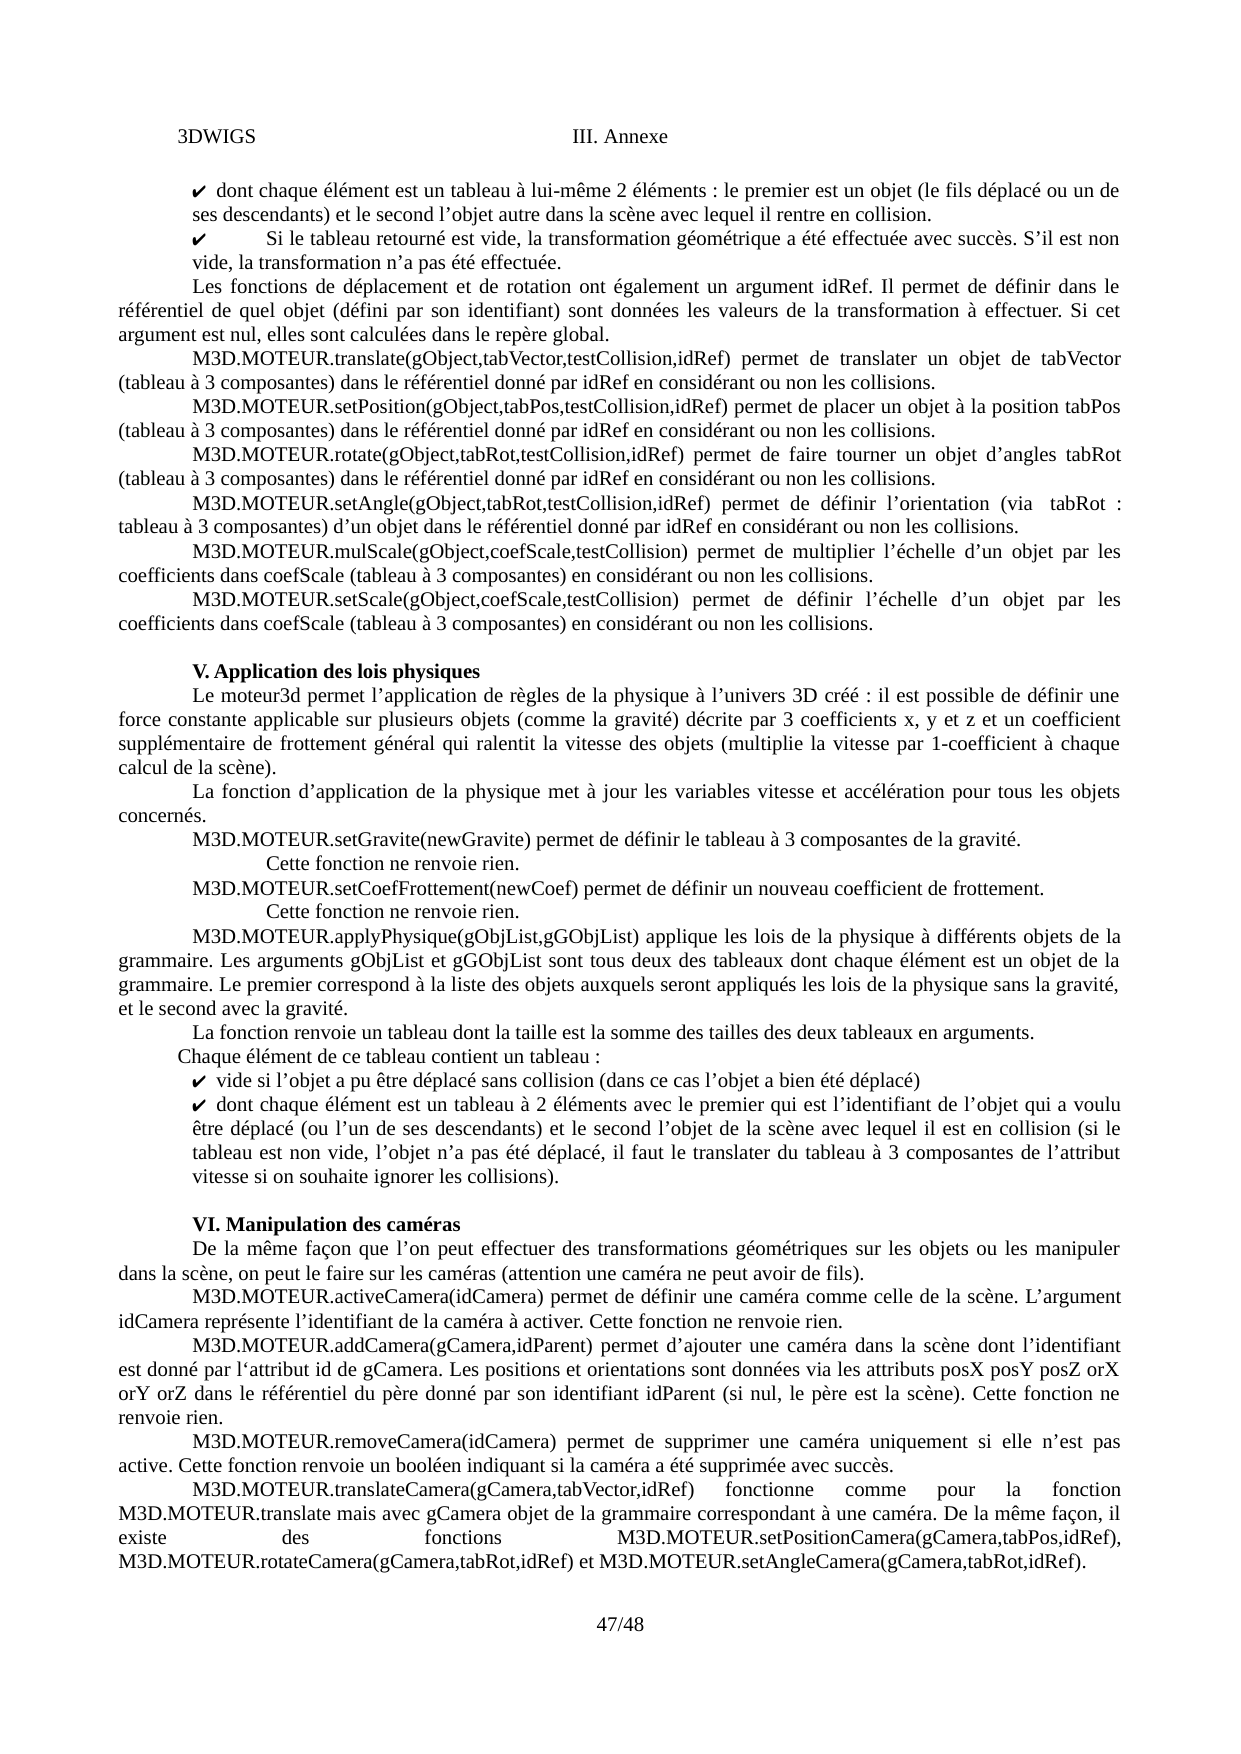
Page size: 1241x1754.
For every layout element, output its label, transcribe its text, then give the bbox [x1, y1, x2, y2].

text Les fonctions de déplacement et de rotation ont également un argument idRef. Il permet de définir dans le référentiel de quel objet (défini par son identifiant) sont données les valeurs de la transformation à effectuer. Si cet argument est nul, elles sont calculées dans le repère global. [118, 274, 1122, 346]
text M3D.MOTEUR.setScale(gObject,coefScale,testCollision) permet de définir l’échelle d’un objet par les coefficients dans coefScale (tableau à 3 composantes) en considérant ou non les collisions. [118, 587, 1122, 635]
text De la même façon que l’on peut effectuer des transformations géométriques sur les objets ou les manipuler dans la scène, on peut le faire sur les caméras (attention une caméra ne peut avoir de fils). [118, 1236, 1122, 1284]
text La fonction d’application de la physique met à jour les variables vitesse et accélération pour tous les objets concernés. [118, 779, 1122, 827]
text Cette fonction ne renvoie rien. [118, 851, 1122, 875]
text M3D.MOTEUR.applyPhysique(gObjList,gGObjList) applique les lois de la physique à différents objets de la grammaire. Les arguments gObjList et gGObjList sont tous deux des tableaux dont chaque élément est un objet de la grammaire. Le premier correspond à la liste des objets auxquels seront appliqués les lois de la physique sans la gravité, et le second avec la gravité. [118, 923, 1122, 1020]
text V. Application des lois physiques [118, 659, 1122, 683]
text M3D.MOTEUR.mulScale(gObject,coefScale,testCollision) permet de multiplier l’échelle d’un objet par les coefficients dans coefScale (tableau à 3 composantes) en considérant ou non les collisions. [118, 538, 1122, 587]
text M3D.MOTEUR.removeCamera(idCamera) permet de supprimer une caméra uniquement si elle n’est pas active. Cette fonction renvoie un booléen indiquant si la caméra a été supprimée avec succès. [118, 1429, 1122, 1477]
text M3D.MOTEUR.addCamera(gCamera,idParent) permet d’ajouter une caméra dans la scène dont l’identifiant est donné par l‘attribut id de gCamera. Les positions et orientations sont données via les attributs posX posY posZ orX orY orZ dans le référentiel du père donné par son identifiant idParent (si nul, le père est la scène). Cette fonction ne renvoie rien. [118, 1333, 1122, 1429]
text M3D.MOTEUR.setCoefFrottement(newCoef) permet de définir un nouveau coefficient de frottement. [118, 875, 1122, 899]
list dont chaque élément est un tableau à 2 éléments avec le premier qui est l’identifiant de l’objet qui a voulu être déplacé (ou l’un de ses descendants) et le second l’objet de la scène avec lequel il est en collision (si le tableau est non vide, l’objet n’a pas été déplacé, il faut le translater du tableau à 3 composantes de l’attribut vitesse si on souhaite ignorer les collisions). [192, 1092, 1122, 1188]
text La fonction renvoie un tableau dont la taille est la somme des tailles des deux tableaux en arguments. [118, 1020, 1122, 1044]
text M3D.MOTEUR.setAngle(gObject,tabRot,testCollision,idRef) permet de définir l’orientation (via tabRot : tableau à 3 composantes) d’un objet dans le référentiel donné par idRef en considérant ou non les collisions. [118, 490, 1122, 538]
text M3D.MOTEUR.setPosition(gObject,tabPos,testCollision,idRef) permet de placer un objet à la position tabPos (tableau à 3 composantes) dans le référentiel donné par idRef en considérant ou non les collisions. [118, 394, 1122, 442]
text M3D.MOTEUR.translateCamera(gCamera,tabVector,idRef) fonctionne comme pour la fonction M3D.MOTEUR.translate mais avec gCamera objet de la grammaire correspondant à une caméra. De la même façon, il existe des fonctions M3D.MOTEUR.setPositionCamera(gCamera,tabPos,idRef), M3D.MOTEUR.rotateCamera(gCamera,tabRot,idRef) et M3D.MOTEUR.setAngleCamera(gCamera,tabRot,idRef). [118, 1477, 1122, 1573]
text M3D.MOTEUR.activeCamera(idCamera) permet de définir une caméra comme celle de la scène. L’argument idCamera représente l’identifiant de la caméra à activer. Cette fonction ne renvoie rien. [118, 1284, 1122, 1333]
text M3D.MOTEUR.rotate(gObject,tabRot,testCollision,idRef) permet de faire tourner un objet d’angles tabRot (tableau à 3 composantes) dans le référentiel donné par idRef en considérant ou non les collisions. [118, 442, 1122, 490]
text M3D.MOTEUR.setGravite(newGravite) permet de définir le tableau à 3 composantes de la gravité. [118, 827, 1122, 851]
list vide si l’objet a pu être déplacé sans collision (dans ce cas l’objet a bien été déplacé) [192, 1068, 1122, 1092]
text Le moteur3d permet l’application de règles de la physique à l’univers 3D créé : il est possible de définir une force constante applicable sur plusieurs objets (comme la gravité) décrite par 3 coefficients x, y et z et un coefficient supplémentaire de frottement général qui ralentit la vitesse des objets (multiplie la vitesse par 1-coefficient à chaque calcul de la scène). [118, 683, 1122, 779]
text M3D.MOTEUR.translate(gObject,tabVector,testCollision,idRef) permet de translater un objet de tabVector (tableau à 3 composantes) dans le référentiel donné par idRef en considérant ou non les collisions. [118, 346, 1122, 394]
list Si le tableau retourné est vide, la transformation géométrique a été effectuée avec succès. S’il est non vide, la transformation n’a pas été effectuée. [192, 226, 1122, 274]
text Cette fonction ne renvoie rien. [118, 899, 1122, 923]
text VI. Manipulation des caméras [118, 1212, 1122, 1236]
list dont chaque élément est un tableau à lui-même 2 éléments : le premier est un objet (le fils déplacé ou un de ses descendants) et le second l’objet autre dans la scène avec lequel il rentre en collision. [192, 178, 1122, 226]
text Chaque élément de ce tableau contient un tableau : [118, 1044, 1122, 1068]
